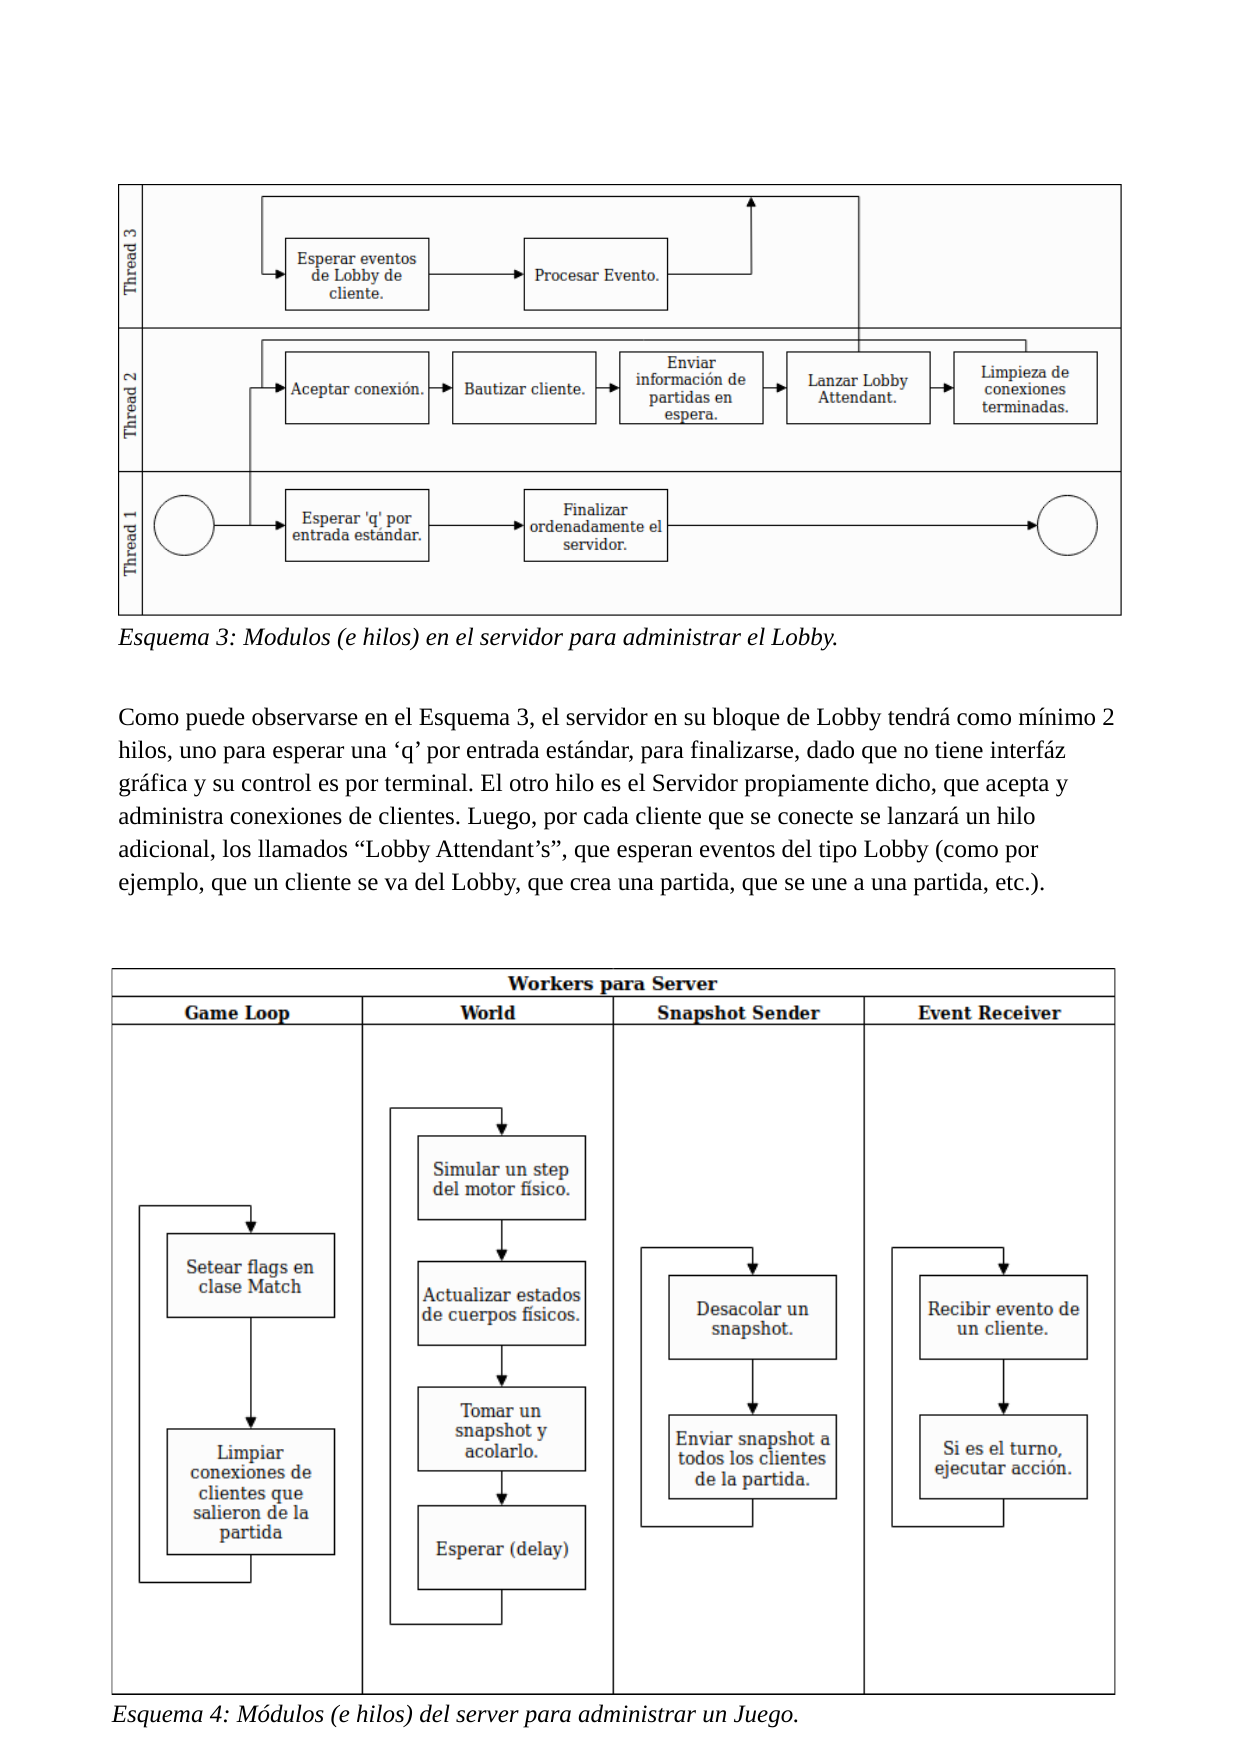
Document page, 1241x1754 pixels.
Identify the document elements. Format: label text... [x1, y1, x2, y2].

picture [118, 184, 1123, 617]
picture [111, 968, 1116, 1695]
text Como puede observarse en el Esquema 3, el servidor en su bloque de Lobby tendrá como mínimo 2 hilos, uno para esperar una ‘q’ por entrada estándar, para finalizarse, dado que no tiene interfáz gráfica y su control es por terminal. El otro hilo es el Servidor propiamente dicho, que acepta y administra conexiones de clientes. Luego, por cada cliente que se conecte se lanzará un hilo adicional, los llamados “Lobby Attendant’s”, que esperan eventos del tipo Lobby (como por ejemplo, que un cliente se va del Lobby, que crea una partida, que se une a una partida, etc.). [118, 702, 1122, 896]
text Esquema 4: Módulos (e hilos) del server para administrar un Juego. [112, 1695, 1116, 1728]
text [112, 956, 1116, 968]
text Esquema 3: Modulos (e hilos) en el servidor para administrar el Lobby. [118, 617, 1122, 650]
